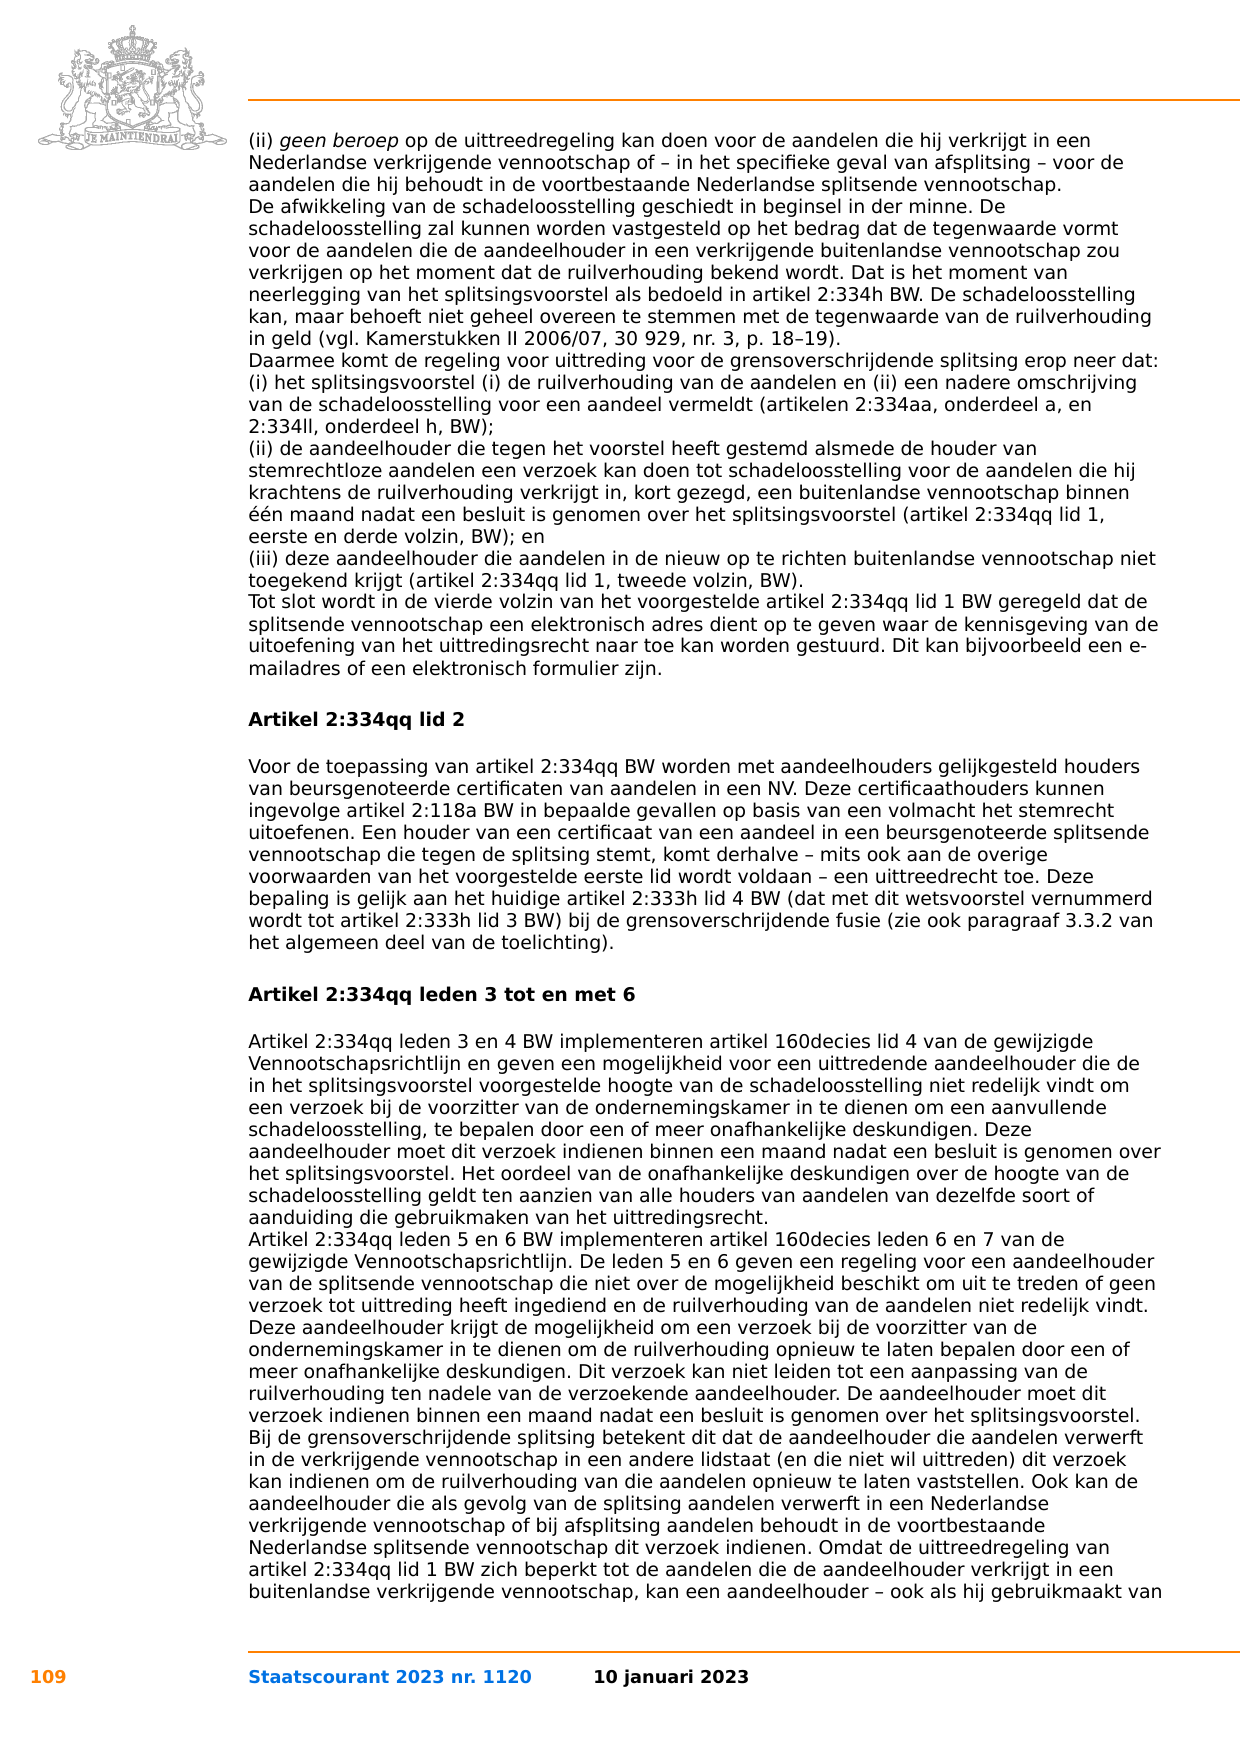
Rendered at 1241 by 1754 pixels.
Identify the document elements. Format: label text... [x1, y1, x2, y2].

text (i) het splitsingsvoorstel (i) de ruilverhouding van de aandelen en (ii) een nadere omschrijving van de schadeloosstelling voor een aandeel vermeldt (artikelen 2:334aa, onderdeel a, en 2:334ll, onderdeel h, BW); [248, 372, 1163, 438]
text De afwikkeling van de schadeloosstelling geschiedt in beginsel in der minne. De schadeloosstelling zal kunnen worden vastgesteld op het bedrag dat de tegenwaarde vormt voor de aandelen die de aandeelhouder in een verkrijgende buitenlandse vennootschap zou verkrijgen op het moment dat de ruilverhouding bekend wordt. Dat is het moment van neerlegging van het splitsingsvoorstel als bedoeld in artikel 2:334h BW. De schadeloosstelling kan, maar behoeft niet geheel overeen te stemmen met de tegenwaarde van de ruilverhouding in geld (vgl. Kamerstukken II 2006/07, 30 929, nr. 3, p. 18–19). [248, 196, 1163, 350]
picture [38, 25, 227, 150]
text (iii) deze aandeelhouder die aandelen in de nieuw op te richten buitenlandse vennootschap niet toegekend krijgt (artikel 2:334qq lid 1, tweede volzin, BW). [248, 547, 1163, 591]
text Artikel 2:334qq leden 5 en 6 BW implementeren artikel 160decies leden 6 en 7 van de gewijzigde Vennootschapsrichtlijn. De leden 5 en 6 geven een regeling voor een aandeelhouder van de splitsende vennootschap die niet over de mogelijkheid beschikt om uit te treden of geen verzoek tot uittreding heeft ingediend en de ruilverhouding van de aandelen niet redelijk vindt. Deze aandeelhouder krijgt de mogelijkheid om een verzoek bij de voorzitter van de ondernemingskamer in te dienen om de ruilverhouding opnieuw te laten bepalen door een of meer onafhankelijke deskundigen. Dit verzoek kan niet leiden tot een aanpassing van de ruilverhouding ten nadele van de verzoekende aandeelhouder. De aandeelhouder moet dit verzoek indienen binnen een maand nadat een besluit is genomen over het splitsingsvoorstel. Bij de grensoverschrijdende splitsing betekent dit dat de aandeelhouder die aandelen verwerft in de verkrijgende vennootschap in een andere lidstaat (en die niet wil uittreden) dit verzoek kan indienen om de ruilverhouding van die aandelen opnieuw te laten vaststellen. Ook kan de aandeelhouder die als gevolg van de splitsing aandelen verwerft in een Nederlandse verkrijgende vennootschap of bij afsplitsing aandelen behoudt in de voortbestaande Nederlandse splitsende vennootschap dit verzoek indienen. Omdat de uittreedregeling van artikel 2:334qq lid 1 BW zich beperkt tot de aandelen die de aandeelhouder verkrijgt in een buitenlandse verkrijgende vennootschap, kan een aandeelhouder – ook als hij gebruikmaakt van [248, 1229, 1163, 1603]
subtitle Artikel 2:334qq lid 2 [248, 709, 1163, 731]
subtitle Artikel 2:334qq leden 3 tot en met 6 [248, 984, 1163, 1006]
text Artikel 2:334qq leden 3 en 4 BW implementeren artikel 160decies lid 4 van de gewijzigde Vennootschapsrichtlijn en geven een mogelijkheid voor een uittredende aandeelhouder die de in het splitsingsvoorstel voorgestelde hoogte van de schadeloosstelling niet redelijk vindt om een verzoek bij de voorzitter van de ondernemingskamer in te dienen om een aanvullende schadeloosstelling, te bepalen door een of meer onafhankelijke deskundigen. Deze aandeelhouder moet dit verzoek indienen binnen een maand nadat een besluit is genomen over het splitsingsvoorstel. Het oordeel van de onafhankelijke deskundigen over de hoogte van de schadeloosstelling geldt ten aanzien van alle houders van aandelen van dezelfde soort of aanduiding die gebruikmaken van het uittredingsrecht. [248, 1031, 1163, 1229]
text Tot slot wordt in de vierde volzin van het voorgestelde artikel 2:334qq lid 1 BW geregeld dat de splitsende vennootschap een elektronisch adres dient op te geven waar de kennisgeving van de uitoefening van het uittredingsrecht naar toe kan worden gestuurd. Dit kan bijvoorbeeld een e-mailadres of een elektronisch formulier zijn. [248, 591, 1163, 679]
text Voor de toepassing van artikel 2:334qq BW worden met aandeelhouders gelijkgesteld houders van beursgenoteerde certificaten van aandelen in een NV. Deze certificaathouders kunnen ingevolge artikel 2:118a BW in bepaalde gevallen op basis van een volmacht het stemrecht uitoefenen. Een houder van een certificaat van een aandeel in een beursgenoteerde splitsende vennootschap die tegen de splitsing stemt, komt derhalve – mits ook aan de overige voorwaarden van het voorgestelde eerste lid wordt voldaan – een uittreedrecht toe. Deze bepaling is gelijk aan het huidige artikel 2:333h lid 4 BW (dat met dit wetsvoorstel vernummerd wordt tot artikel 2:333h lid 3 BW) bij de grensoverschrijdende fusie (zie ook paragraaf 3.3.2 van het algemeen deel van de toelichting). [248, 756, 1163, 954]
text (ii) geen beroep op de uittreedregeling kan doen voor de aandelen die hij verkrijgt in een Nederlandse verkrijgende vennootschap of – in het specifieke geval van afsplitsing – voor de aandelen die hij behoudt in de voortbestaande Nederlandse splitsende vennootschap. [248, 130, 1163, 196]
text (ii) de aandeelhouder die tegen het voorstel heeft gestemd alsmede de houder van stemrechtloze aandelen een verzoek kan doen tot schadeloosstelling voor de aandelen die hij krachtens de ruilverhouding verkrijgt in, kort gezegd, een buitenlandse vennootschap binnen één maand nadat een besluit is genomen over het splitsingsvoorstel (artikel 2:334qq lid 1, eerste en derde volzin, BW); en [248, 438, 1163, 547]
text Daarmee komt de regeling voor uittreding voor de grensoverschrijdende splitsing erop neer dat: [248, 350, 1163, 372]
